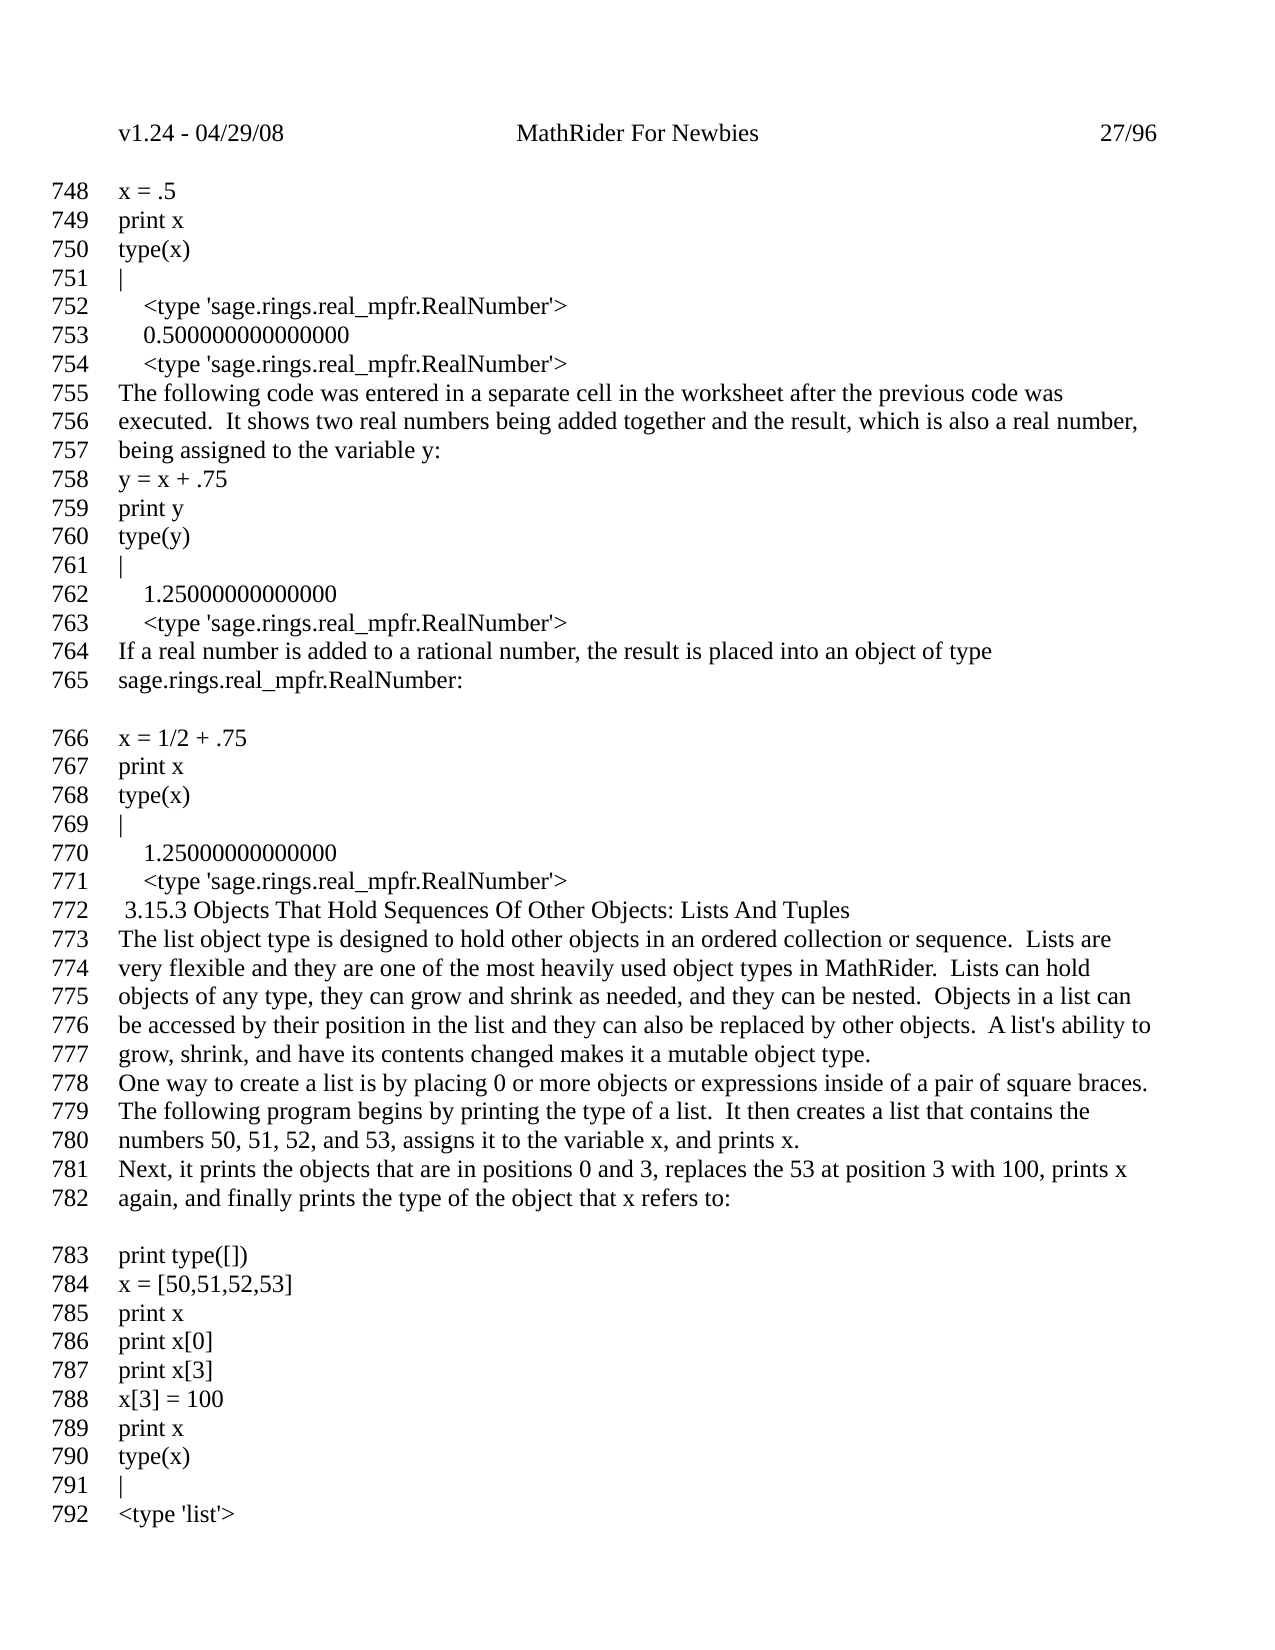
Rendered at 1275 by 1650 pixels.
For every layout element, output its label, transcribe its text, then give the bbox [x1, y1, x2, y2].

text <type 'sage.rings.real_mpfr.RealNumber'> [118, 866, 1157, 895]
text print x [118, 751, 1157, 780]
text x = 1/2 + .75 [118, 723, 1157, 751]
text print y [118, 493, 1157, 521]
text print x [118, 1413, 1157, 1441]
text 1.25000000000000 [118, 838, 1157, 866]
text 3.15.3 Objects That Hold Sequences Of Other Objects: Lists And Tuples [118, 895, 1157, 924]
text One way to create a list is by placing 0 or more objects or expressions inside of a pair of square braces. The following program begins by printing the type of a list. It then creates a list that contains the numbers 50, 51, 52, and 53, assigns it to the variable x, and prints x. [118, 1068, 1157, 1154]
text | [118, 1470, 1157, 1499]
text x[3] = 100 [118, 1384, 1157, 1413]
text Next, it prints the objects that are in positions 0 and 3, replaces the 53 at position 3 with 100, prints x again, and finally prints the type of the object that x refers to: [118, 1154, 1157, 1211]
text 1.25000000000000 [118, 579, 1157, 608]
text <type 'sage.rings.real_mpfr.RealNumber'> [118, 608, 1157, 636]
text <type 'list'> [118, 1499, 1157, 1528]
text print x[3] [118, 1355, 1157, 1384]
text y = x + .75 [118, 464, 1157, 493]
text x = .5 [118, 176, 1157, 205]
text The following code was entered in a separate cell in the worksheet after the previous code was executed. It shows two real numbers being added together and the result, which is also a real number, being assigned to the variable y: [118, 378, 1157, 464]
text type(x) [118, 234, 1157, 263]
text print x [118, 205, 1157, 234]
text 0.500000000000000 [118, 320, 1157, 349]
text type(x) [118, 1441, 1157, 1470]
text print type([]) [118, 1240, 1157, 1269]
text | [118, 809, 1157, 838]
text | [118, 263, 1157, 291]
text If a real number is added to a rational number, the result is placed into an object of type sage.rings.real_mpfr.RealNumber: [118, 636, 1157, 694]
text <type 'sage.rings.real_mpfr.RealNumber'> [118, 291, 1157, 320]
text x = [50,51,52,53] [118, 1269, 1157, 1298]
text type(x) [118, 780, 1157, 809]
text type(y) [118, 521, 1157, 550]
text | [118, 550, 1157, 579]
text The list object type is designed to hold other objects in an ordered collection or sequence. Lists are very flexible and they are one of the most heavily used object types in MathRider. Lists can hold objects of any type, they can grow and shrink as needed, and they can be nested. Objects in a list can be accessed by their position in the list and they can also be replaced by other objects. A list's ability to grow, shrink, and have its contents changed makes it a mutable object type. [118, 924, 1157, 1068]
text <type 'sage.rings.real_mpfr.RealNumber'> [118, 349, 1157, 378]
text print x [118, 1298, 1157, 1326]
text print x[0] [118, 1326, 1157, 1355]
